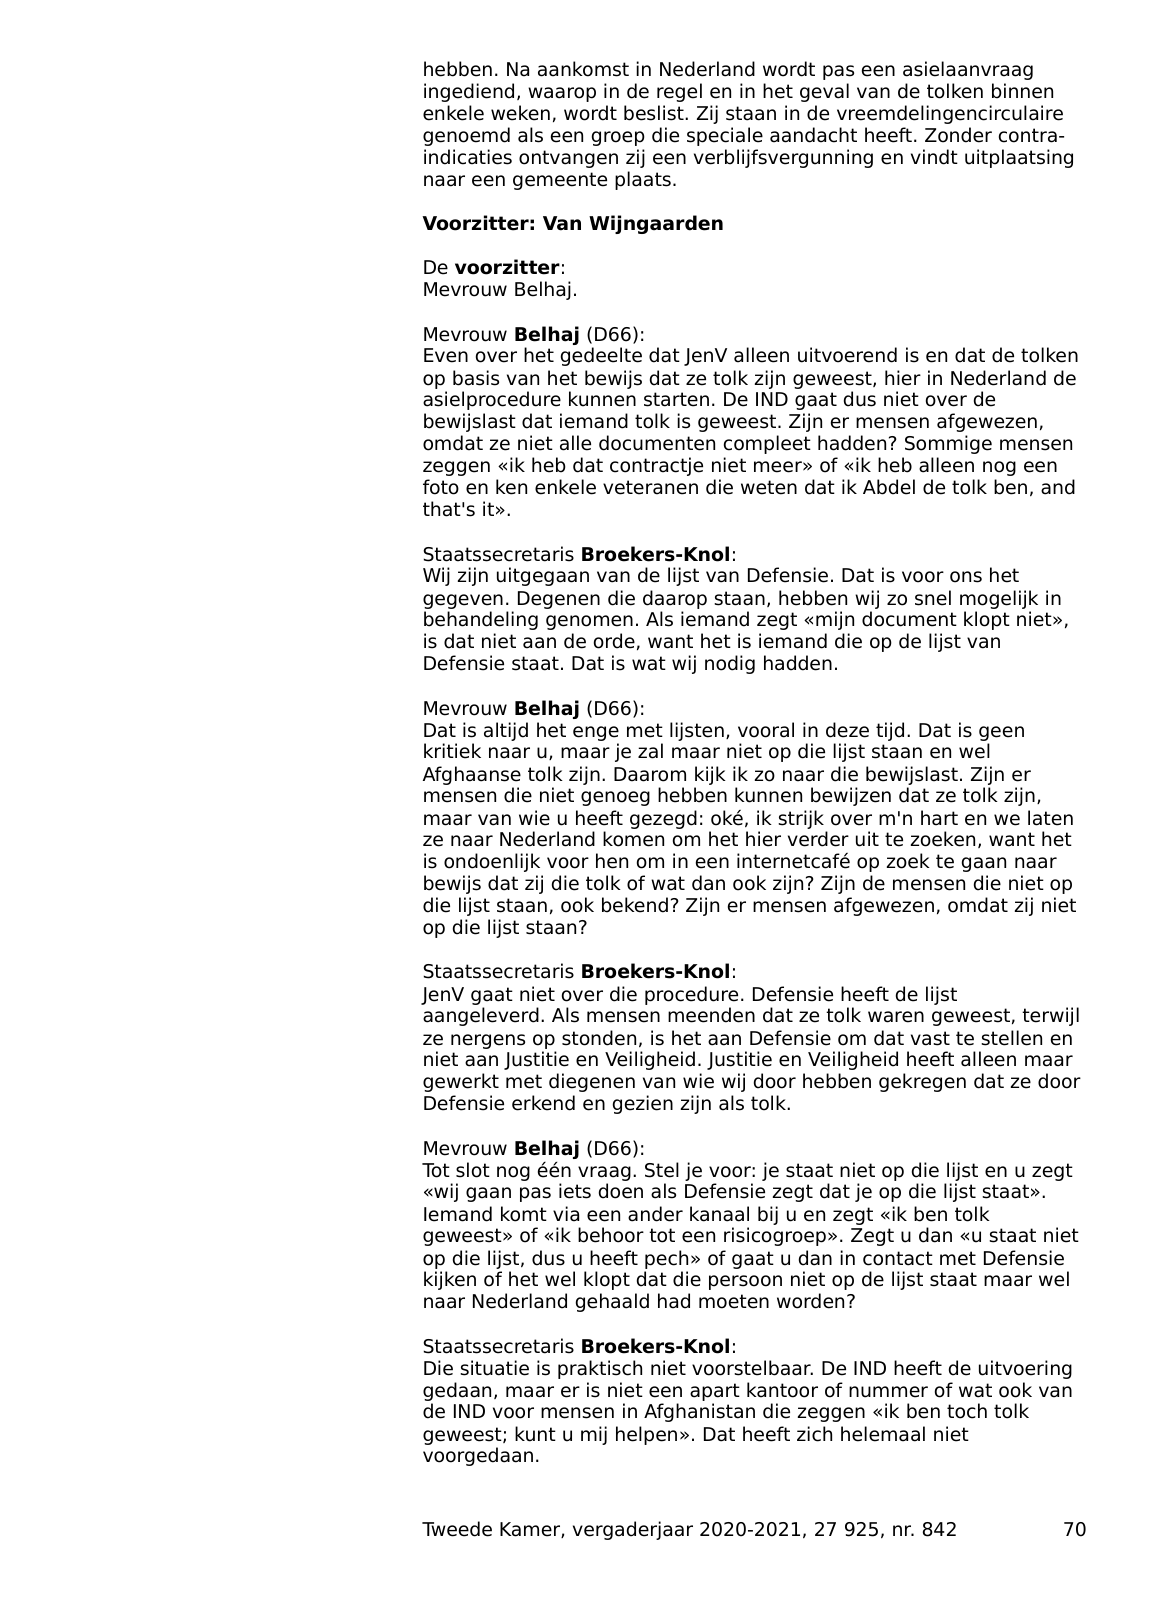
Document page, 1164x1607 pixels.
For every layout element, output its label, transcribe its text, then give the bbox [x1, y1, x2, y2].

subtitle Voorzitter: Van Wijngaarden [422, 213, 1087, 235]
text Mevrouw Belhaj (D66): [422, 1137, 1087, 1159]
text Die situatie is praktisch niet voorstelbaar. De IND heeft de uitvoering gedaan, maar er is niet een apart kantoor of nummer of wat ook van de IND voor mensen in Afghanistan die zeggen «ik ben toch tolk geweest; kunt u mij helpen». Dat heeft zich helemaal niet voorgedaan. [422, 1357, 1087, 1467]
text Dat is altijd het enge met lijsten, vooral in deze tijd. Dat is geen kritiek naar u, maar je zal maar niet op die lijst staan en wel Afghaanse tolk zijn. Daarom kijk ik zo naar die bewijslast. Zijn er mensen die niet genoeg hebben kunnen bewijzen dat ze tolk zijn, maar van wie u heeft gezegd: oké, ik strijk over m'n hart en we laten ze naar Nederland komen om het hier verder uit te zoeken, want het is ondoenlijk voor hen om in een internetcafé op zoek te gaan naar bewijs dat zij die tolk of wat dan ook zijn? Zijn de mensen die niet op die lijst staan, ook bekend? Zijn er mensen afgewezen, omdat zij niet op die lijst staan? [422, 719, 1087, 939]
text Mevrouw Belhaj (D66): [422, 697, 1087, 719]
text Tot slot nog één vraag. Stel je voor: je staat niet op die lijst en u zegt «wij gaan pas iets doen als Defensie zegt dat je op die lijst staat». Iemand komt via een ander kanaal bij u en zegt «ik ben tolk geweest» of «ik behoor tot een risicogroep». Zegt u dan «u staat niet op die lijst, dus u heeft pech» of gaat u dan in contact met Defensie kijken of het wel klopt dat die persoon niet op de lijst staat maar wel naar Nederland gehaald had moeten worden? [422, 1159, 1087, 1313]
text Mevrouw Belhaj (D66): [422, 323, 1087, 345]
text Staatssecretaris Broekers-Knol: [422, 961, 1087, 983]
text hebben. Na aankomst in Nederland wordt pas een asielaanvraag ingediend, waarop in de regel en in het geval van de tolken binnen enkele weken, wordt beslist. Zij staan in de vreemdelingencirculaire genoemd als een groep die speciale aandacht heeft. Zonder contra-indicaties ontvangen zij een verblijfsvergunning en vindt uitplaatsing naar een gemeente plaats. [422, 59, 1087, 191]
text Staatssecretaris Broekers-Knol: [422, 543, 1087, 565]
text Mevrouw Belhaj. [422, 279, 1087, 301]
text Wij zijn uitgegaan van de lijst van Defensie. Dat is voor ons het gegeven. Degenen die daarop staan, hebben wij zo snel mogelijk in behandeling genomen. Als iemand zegt «mijn document klopt niet», is dat niet aan de orde, want het is iemand die op de lijst van Defensie staat. Dat is wat wij nodig hadden. [422, 565, 1087, 675]
text JenV gaat niet over die procedure. Defensie heeft de lijst aangeleverd. Als mensen meenden dat ze tolk waren geweest, terwijl ze nergens op stonden, is het aan Defensie om dat vast te stellen en niet aan Justitie en Veiligheid. Justitie en Veiligheid heeft alleen maar gewerkt met diegenen van wie wij door hebben gekregen dat ze door Defensie erkend en gezien zijn als tolk. [422, 983, 1087, 1115]
text Even over het gedeelte dat JenV alleen uitvoerend is en dat de tolken op basis van het bewijs dat ze tolk zijn geweest, hier in Nederland de asielprocedure kunnen starten. De IND gaat dus niet over de bewijslast dat iemand tolk is geweest. Zijn er mensen afgewezen, omdat ze niet alle documenten compleet hadden? Sommige mensen zeggen «ik heb dat contractje niet meer» of «ik heb alleen nog een foto en ken enkele veteranen die weten dat ik Abdel de tolk ben, and that's it». [422, 345, 1087, 521]
text De voorzitter: [422, 257, 1087, 279]
text Staatssecretaris Broekers-Knol: [422, 1336, 1087, 1357]
